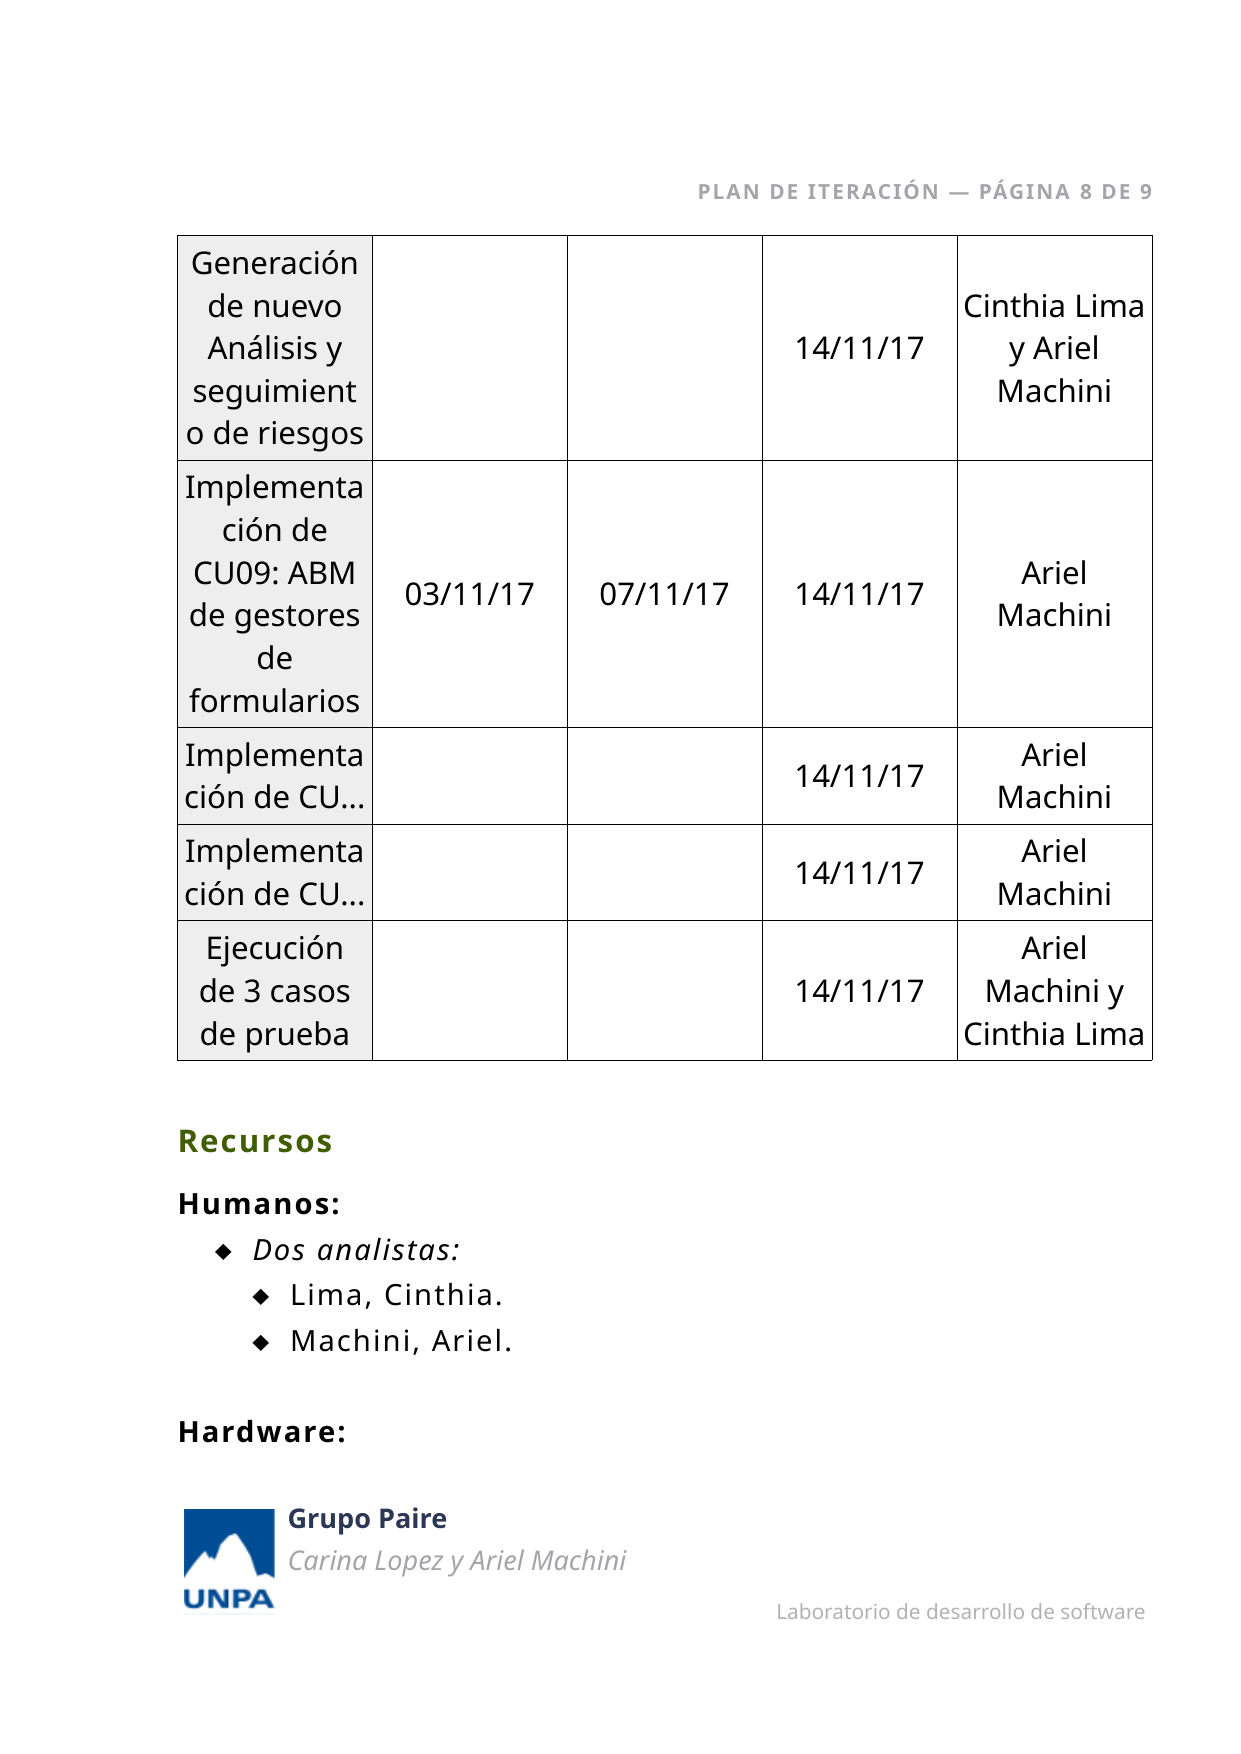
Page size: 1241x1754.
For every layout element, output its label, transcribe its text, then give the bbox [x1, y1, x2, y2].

table_cell Implementación de CU... [178, 825, 372, 920]
table_cell 14/11/17 [763, 825, 957, 920]
table_cell [568, 236, 762, 460]
table_cell Implementación de CU09: ABM de gestores de formularios [178, 461, 372, 727]
table_cell [568, 825, 762, 920]
table_cell Implementación de CU... [178, 728, 372, 824]
table_cell 07/11/17 [568, 461, 762, 727]
text Hardware: [177, 1411, 1152, 1451]
list Lima, Cinthia. [252, 1274, 1152, 1314]
table_cell 14/11/17 [763, 461, 957, 727]
table_cell 14/11/17 [763, 921, 957, 1060]
table_cell 03/11/17 [373, 461, 567, 727]
table_cell [568, 728, 762, 824]
table_cell 14/11/17 [763, 728, 957, 824]
text Humanos: [177, 1183, 1152, 1223]
table_cell Ariel Machini [958, 825, 1152, 920]
table_cell [568, 921, 762, 1060]
table_cell Ariel Machini [958, 728, 1152, 824]
table_cell Ariel Machini [958, 461, 1152, 727]
picture [184, 1509, 275, 1615]
table_cell Ejecución de 3 casos de prueba [178, 921, 372, 1060]
table_cell [373, 236, 567, 460]
table_cell Ariel Machini y Cinthia Lima [958, 921, 1152, 1060]
table_cell 14/11/17 [763, 236, 957, 460]
table_cell Cinthia Lima y Ariel Machini [958, 236, 1152, 460]
table_cell Generación de nuevo Análisis y seguimiento de riesgos [178, 236, 372, 460]
table_cell [373, 825, 567, 920]
table_cell [373, 728, 567, 824]
text Recursos [177, 1119, 1152, 1162]
list Machini, Ariel. [252, 1320, 1152, 1360]
table_cell [373, 921, 567, 1060]
list Dos analistas: [215, 1229, 1152, 1268]
